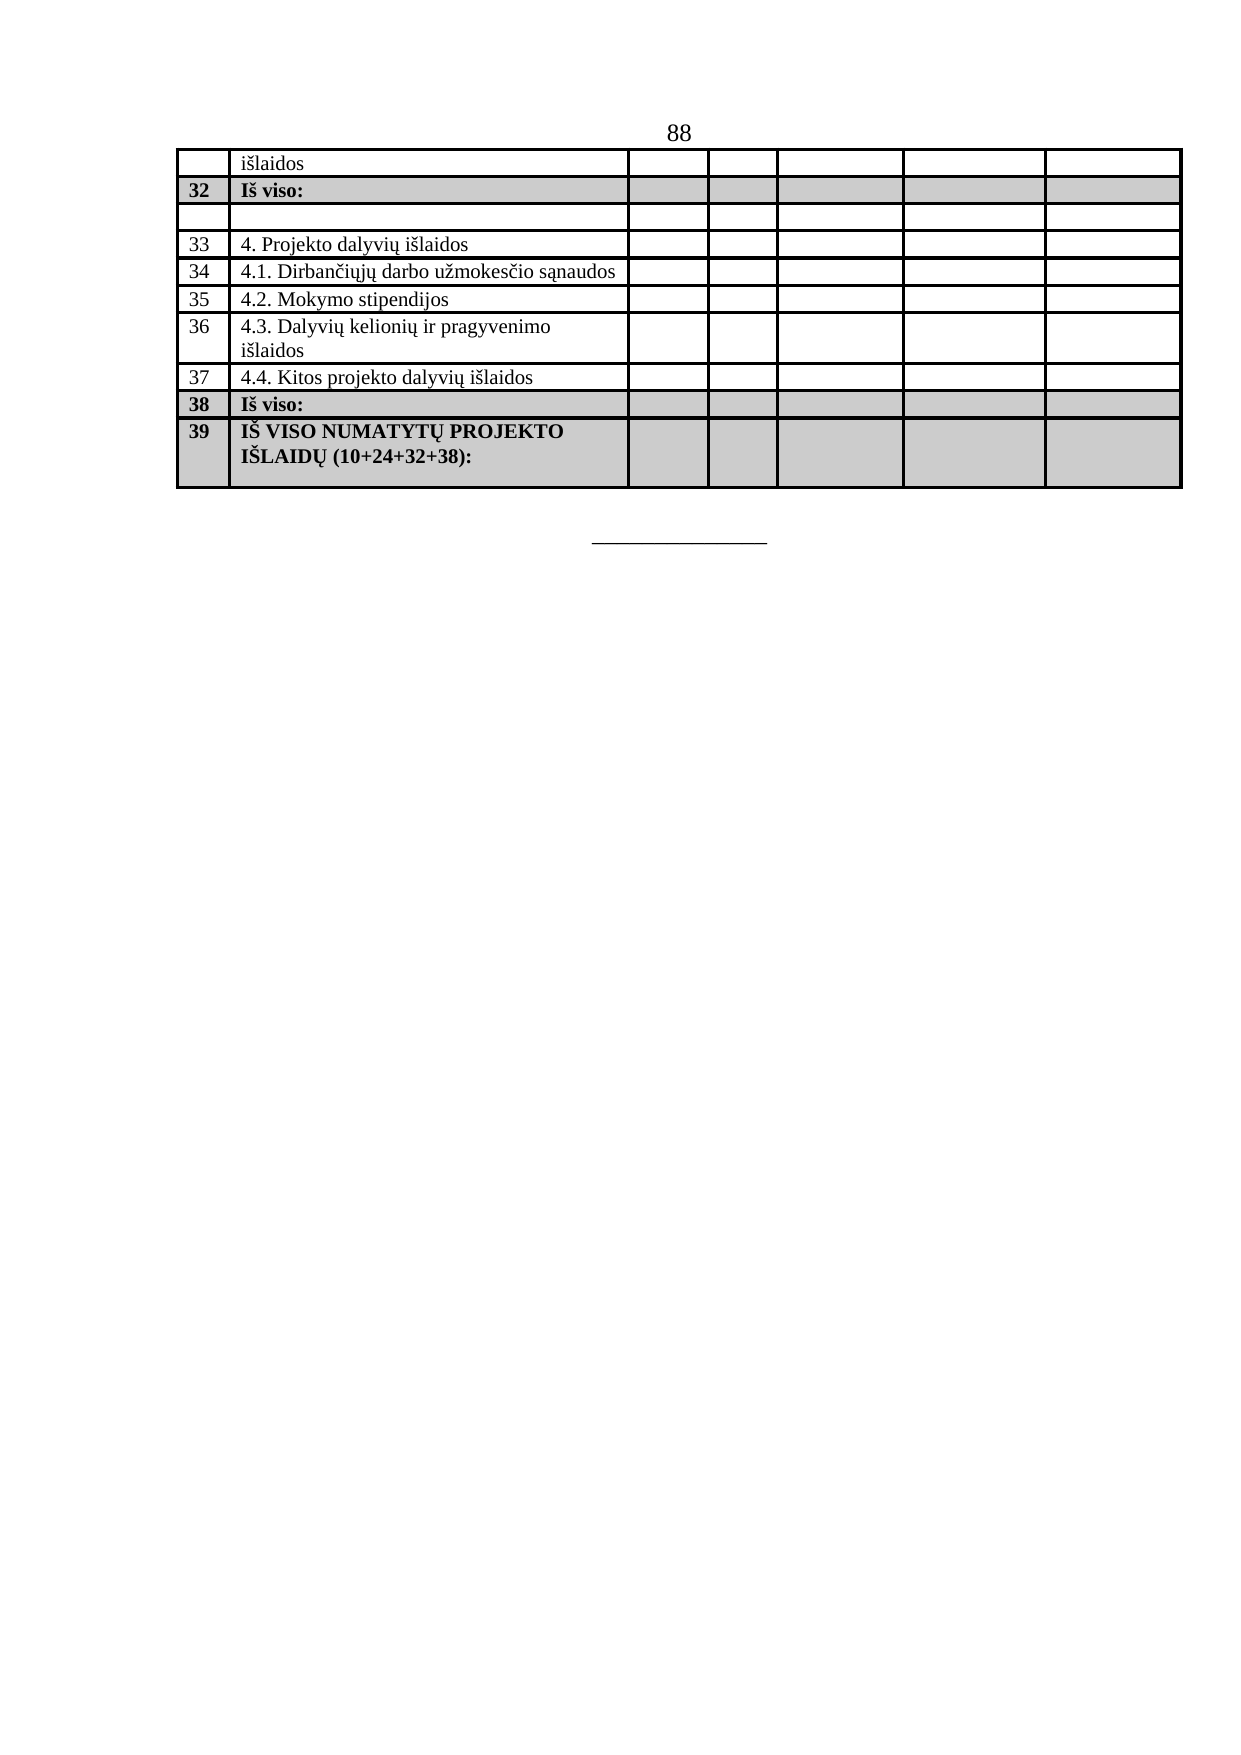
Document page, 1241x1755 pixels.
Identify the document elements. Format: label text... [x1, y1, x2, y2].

table_cell [1047, 287, 1179, 311]
table_cell [1047, 314, 1179, 362]
table_cell 39 [179, 420, 228, 486]
table_cell [905, 205, 1044, 229]
table_cell [710, 392, 776, 416]
table_cell [1047, 205, 1179, 229]
table_cell [779, 260, 902, 283]
table_cell 35 [179, 287, 228, 311]
table_cell [179, 205, 228, 229]
table_cell [905, 314, 1044, 362]
table_cell Iš viso: [231, 392, 627, 416]
table_cell [630, 260, 707, 283]
table_cell [779, 365, 902, 389]
table_cell [1047, 392, 1179, 416]
table_cell [710, 232, 776, 256]
table_cell 4.1. Dirbančiųjų darbo užmokesčio sąnaudos [231, 260, 627, 283]
table_cell [630, 232, 707, 256]
table_cell [779, 205, 902, 229]
table_cell [905, 260, 1044, 283]
table_cell 4.4. Kitos projekto dalyvių išlaidos [231, 365, 627, 389]
table_cell [630, 205, 707, 229]
table_cell [779, 151, 902, 175]
table_cell 4.2. Mokymo stipendijos [231, 287, 627, 311]
table_cell [630, 178, 707, 202]
table_cell [905, 151, 1044, 175]
table_cell [905, 420, 1044, 486]
table_cell [710, 260, 776, 283]
table_cell 36 [179, 314, 228, 362]
table_cell [905, 232, 1044, 256]
table_cell 4.3. Dalyvių kelionių ir pragyvenimo išlaidos [231, 314, 627, 362]
table_cell [231, 205, 627, 229]
table_cell [779, 392, 902, 416]
table_cell [179, 151, 228, 175]
table_cell [779, 314, 902, 362]
table_cell [905, 287, 1044, 311]
table_cell [710, 420, 776, 486]
table_cell 38 [179, 392, 228, 416]
table_cell [710, 365, 776, 389]
table_cell [630, 365, 707, 389]
table_cell [1047, 151, 1179, 175]
table_cell [630, 420, 707, 486]
table_cell 4. Projekto dalyvių išlaidos [231, 232, 627, 256]
text ______________ [177, 518, 1181, 546]
table_cell [1047, 365, 1179, 389]
table_cell [779, 287, 902, 311]
table_cell [710, 178, 776, 202]
table_cell [710, 205, 776, 229]
table_cell 34 [179, 260, 228, 283]
table_cell [1047, 420, 1179, 486]
table_cell [779, 232, 902, 256]
table_cell [1047, 232, 1179, 256]
table_cell išlaidos [231, 151, 627, 175]
table_cell [710, 151, 776, 175]
table_cell 32 [179, 178, 228, 202]
table_cell [630, 392, 707, 416]
table_cell IŠ VISO NUMATYTŲ PROJEKTO IŠLAIDŲ (10+24+32+38): [231, 420, 627, 486]
table_cell [1047, 178, 1179, 202]
table_cell [779, 420, 902, 486]
table_cell Iš viso: [231, 178, 627, 202]
table_cell [905, 178, 1044, 202]
table_cell [905, 392, 1044, 416]
table_cell 33 [179, 232, 228, 256]
table_cell [710, 314, 776, 362]
table_cell [630, 287, 707, 311]
table_cell [710, 287, 776, 311]
table_cell [779, 178, 902, 202]
table_cell 37 [179, 365, 228, 389]
table_cell [630, 314, 707, 362]
table_cell [1047, 260, 1179, 283]
table_cell [630, 151, 707, 175]
table_cell [905, 365, 1044, 389]
